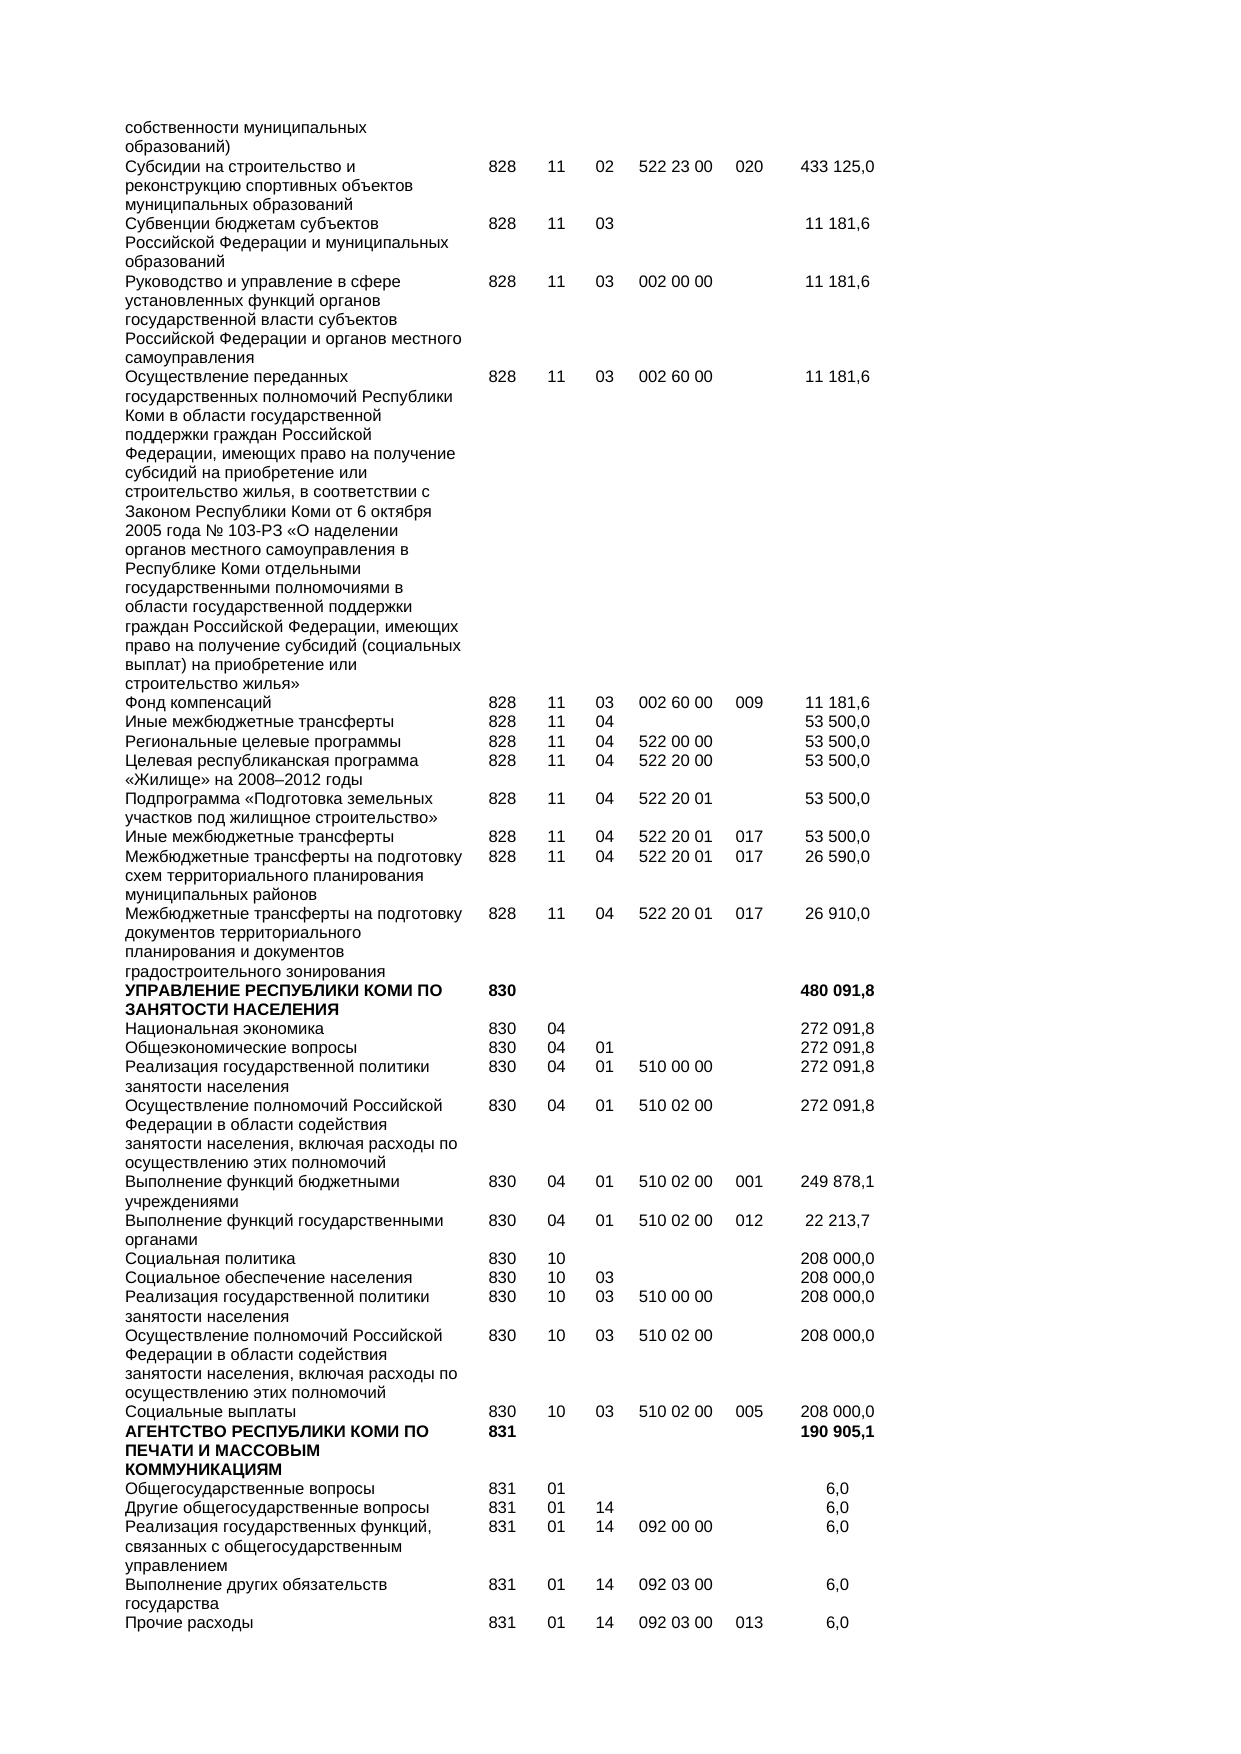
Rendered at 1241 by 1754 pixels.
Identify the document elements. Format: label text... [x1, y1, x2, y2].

table_cell [724, 367, 774, 693]
table_cell 831 [474, 1613, 531, 1632]
table_cell 14 [582, 1613, 627, 1632]
table_cell 01 [531, 1479, 582, 1498]
table_cell АГЕНТСТВО РЕСПУБЛИКИ КОМИ ПО ПЕЧАТИ И МАССОВЫМ КОММУНИКАЦИЯМ [114, 1421, 474, 1479]
table_cell 11 [531, 712, 582, 731]
table_cell 830 [474, 1172, 531, 1211]
table_cell 03 [582, 367, 627, 693]
table_cell 831 [474, 1575, 531, 1613]
table_cell 092 03 00 [628, 1613, 724, 1632]
table_cell 01 [582, 1211, 627, 1249]
table_cell [582, 1019, 627, 1038]
table_cell 830 [474, 981, 531, 1019]
table_cell 830 [474, 1326, 531, 1402]
table_cell 017 [724, 846, 774, 904]
table_cell 828 [474, 712, 531, 731]
table_cell [724, 731, 774, 751]
table_cell 522 00 00 [628, 731, 724, 751]
table_cell 002 60 00 [628, 367, 724, 693]
table_cell [628, 118, 724, 156]
table_cell Общегосударственные вопросы [114, 1479, 474, 1498]
table_cell 009 [724, 693, 774, 712]
table_cell 830 [474, 1287, 531, 1326]
table_cell 830 [474, 1038, 531, 1057]
table_cell 04 [582, 789, 627, 827]
table_cell 020 [724, 156, 774, 214]
table_cell 03 [582, 271, 627, 367]
table_cell Социальное обеспечение населения [114, 1268, 474, 1287]
table_cell 480 091,8 [775, 981, 900, 1019]
table_cell 828 [474, 846, 531, 904]
table_cell 510 02 00 [628, 1211, 724, 1249]
table_cell Выполнение функций бюджетными учреждениями [114, 1172, 474, 1211]
table_cell 11 181,6 [775, 367, 900, 693]
table_cell 03 [582, 693, 627, 712]
table_cell [775, 118, 900, 156]
table_cell [628, 1498, 724, 1517]
table_cell [724, 1498, 774, 1517]
table_cell Социальные выплаты [114, 1402, 474, 1421]
table_cell 831 [474, 1421, 531, 1479]
table_cell 828 [474, 367, 531, 693]
table_cell 04 [531, 1038, 582, 1057]
table_cell [531, 981, 582, 1019]
table_cell 013 [724, 1613, 774, 1632]
table_cell [724, 1038, 774, 1057]
table_cell 01 [531, 1517, 582, 1575]
table_cell 522 20 01 [628, 789, 724, 827]
table_cell 272 091,8 [775, 1057, 900, 1096]
table_cell [724, 1287, 774, 1326]
table_cell 522 20 01 [628, 904, 724, 981]
table_cell 828 [474, 751, 531, 789]
table_cell [582, 1249, 627, 1268]
table_cell 510 02 00 [628, 1402, 724, 1421]
table_cell 510 02 00 [628, 1096, 724, 1172]
table_cell [474, 118, 531, 156]
table_cell 14 [582, 1498, 627, 1517]
table_cell Фонд компенсаций [114, 693, 474, 712]
table_cell 11 [531, 156, 582, 214]
table_cell 272 091,8 [775, 1019, 900, 1038]
table_cell 830 [474, 1211, 531, 1249]
table_cell 11 181,6 [775, 214, 900, 271]
table_cell 53 500,0 [775, 827, 900, 846]
table_cell 830 [474, 1096, 531, 1172]
table_cell [724, 1268, 774, 1287]
table_cell 510 00 00 [628, 1057, 724, 1096]
table_cell 6,0 [775, 1517, 900, 1575]
table_cell [582, 1421, 627, 1479]
table_cell 04 [531, 1019, 582, 1038]
table_cell 04 [582, 712, 627, 731]
table_cell 522 20 01 [628, 846, 724, 904]
table_cell 04 [582, 827, 627, 846]
table_cell Субсидии на строительство и реконструкцию спортивных объектов муниципальных образований [114, 156, 474, 214]
table_cell Социальная политика [114, 1249, 474, 1268]
table_cell [628, 1038, 724, 1057]
table_cell [724, 271, 774, 367]
table_cell 208 000,0 [775, 1268, 900, 1287]
table_cell 017 [724, 904, 774, 981]
table_cell 208 000,0 [775, 1249, 900, 1268]
table_cell 11 181,6 [775, 271, 900, 367]
table_cell [582, 118, 627, 156]
table_cell 11 [531, 271, 582, 367]
table_cell [582, 981, 627, 1019]
table_cell 53 500,0 [775, 712, 900, 731]
table_cell Иные межбюджетные трансферты [114, 827, 474, 846]
table_cell Осуществление переданных государственных полномочий Республики Коми в области государственной поддержки граждан Российской Федерации, имеющих право на получение субсидий на приобретение или строительство жилья, в соответствии с Законом Республики Коми от 6 октября 2005 года № 103-РЗ «О наделении органов местного самоуправления в Республике Коми отдельными государственными полномочиями в области государственной поддержки граждан Российской Федерации, имеющих право на получение субсидий (социальных выплат) на приобретение или строительство жилья» [114, 367, 474, 693]
table_cell [724, 1517, 774, 1575]
table_cell 01 [582, 1172, 627, 1211]
table_cell 10 [531, 1268, 582, 1287]
table_cell [628, 981, 724, 1019]
table_cell 510 02 00 [628, 1326, 724, 1402]
table_cell 04 [582, 846, 627, 904]
table_cell 11 [531, 367, 582, 693]
table_cell 017 [724, 827, 774, 846]
table_cell 04 [531, 1096, 582, 1172]
table_cell Иные межбюджетные трансферты [114, 712, 474, 731]
table_cell Субвенции бюджетам субъектов Российской Федерации и муниципальных образований [114, 214, 474, 271]
table_cell 831 [474, 1517, 531, 1575]
table_cell Региональные целевые программы [114, 731, 474, 751]
table_cell [724, 712, 774, 731]
table_cell 6,0 [775, 1479, 900, 1498]
table_cell 828 [474, 693, 531, 712]
table_cell 208 000,0 [775, 1402, 900, 1421]
table_cell Межбюджетные трансферты на подготовку схем территориального планирования муниципальных районов [114, 846, 474, 904]
table_cell 10 [531, 1249, 582, 1268]
table_cell 830 [474, 1019, 531, 1038]
table_cell 208 000,0 [775, 1287, 900, 1326]
table_cell Реализация государственной политики занятости населения [114, 1057, 474, 1096]
table_cell Руководство и управление в сфере установленных функций органов государственной власти субъектов Российской Федерации и органов местного самоуправления [114, 271, 474, 367]
table_cell [531, 118, 582, 156]
table_cell 510 00 00 [628, 1287, 724, 1326]
table_cell [628, 1268, 724, 1287]
table_cell 005 [724, 1402, 774, 1421]
table_cell [628, 1249, 724, 1268]
table_cell Целевая республиканская программа «Жилище» на 2008–2012 годы [114, 751, 474, 789]
table_cell 6,0 [775, 1613, 900, 1632]
table_cell Осуществление полномочий Российской Федерации в области содействия занятости населения, включая расходы по осуществлению этих полномочий [114, 1096, 474, 1172]
table_cell 190 905,1 [775, 1421, 900, 1479]
table_cell [724, 1575, 774, 1613]
table_cell [628, 214, 724, 271]
table_cell 22 213,7 [775, 1211, 900, 1249]
table_cell 10 [531, 1287, 582, 1326]
table_cell 828 [474, 789, 531, 827]
table_cell 03 [582, 1402, 627, 1421]
table_cell 828 [474, 271, 531, 367]
table_cell 828 [474, 156, 531, 214]
table_cell 6,0 [775, 1575, 900, 1613]
table_cell [628, 712, 724, 731]
table_cell 828 [474, 214, 531, 271]
table_cell 01 [531, 1613, 582, 1632]
table_cell Осуществление полномочий Российской Федерации в области содействия занятости населения, включая расходы по осуществлению этих полномочий [114, 1326, 474, 1402]
table_cell 04 [531, 1057, 582, 1096]
table_cell 11 181,6 [775, 693, 900, 712]
table_cell 01 [582, 1038, 627, 1057]
table_cell [628, 1019, 724, 1038]
table_cell 01 [531, 1575, 582, 1613]
table_cell [724, 789, 774, 827]
table_cell [724, 118, 774, 156]
table_cell 04 [582, 731, 627, 751]
table_cell 04 [582, 751, 627, 789]
table_cell [628, 1479, 724, 1498]
table_cell 26 590,0 [775, 846, 900, 904]
table_cell 11 [531, 214, 582, 271]
table_cell 04 [531, 1172, 582, 1211]
table_cell 092 03 00 [628, 1575, 724, 1613]
table_cell 11 [531, 846, 582, 904]
table_cell [724, 1019, 774, 1038]
table_cell [724, 1249, 774, 1268]
table_cell 092 00 00 [628, 1517, 724, 1575]
table_cell 11 [531, 827, 582, 846]
table_cell 001 [724, 1172, 774, 1211]
table_cell 830 [474, 1268, 531, 1287]
table_cell 002 00 00 [628, 271, 724, 367]
table_cell 831 [474, 1498, 531, 1517]
table_cell 10 [531, 1326, 582, 1402]
table_cell 11 [531, 751, 582, 789]
table_cell 14 [582, 1517, 627, 1575]
table_cell Выполнение других обязательств государства [114, 1575, 474, 1613]
table_cell 272 091,8 [775, 1096, 900, 1172]
table_cell 272 091,8 [775, 1038, 900, 1057]
table_cell 01 [582, 1096, 627, 1172]
table_cell Национальная экономика [114, 1019, 474, 1038]
table_cell 03 [582, 1326, 627, 1402]
table_cell [628, 1421, 724, 1479]
table_cell Реализация государственных функций, связанных с общегосударственным управлением [114, 1517, 474, 1575]
table_cell 01 [531, 1498, 582, 1517]
table_cell [724, 1479, 774, 1498]
table_cell [582, 1479, 627, 1498]
table_cell Общеэкономические вопросы [114, 1038, 474, 1057]
table_cell 828 [474, 731, 531, 751]
table_cell 11 [531, 693, 582, 712]
table_cell 249 878,1 [775, 1172, 900, 1211]
table_cell УПРАВЛЕНИЕ РЕСПУБЛИКИ КОМИ ПО ЗАНЯТОСТИ НАСЕЛЕНИЯ [114, 981, 474, 1019]
table_cell 03 [582, 1268, 627, 1287]
table_cell [724, 214, 774, 271]
table_cell [724, 751, 774, 789]
table_cell Реализация государственной политики занятости населения [114, 1287, 474, 1326]
table_cell 830 [474, 1249, 531, 1268]
table_cell 522 20 00 [628, 751, 724, 789]
table_cell [531, 1421, 582, 1479]
table_cell 433 125,0 [775, 156, 900, 214]
table_cell собственности муниципальных образований) [114, 118, 474, 156]
table_cell 522 23 00 [628, 156, 724, 214]
table_cell 02 [582, 156, 627, 214]
table_cell 830 [474, 1402, 531, 1421]
table_cell 01 [582, 1057, 627, 1096]
table_cell 14 [582, 1575, 627, 1613]
table_cell [724, 981, 774, 1019]
table_cell 012 [724, 1211, 774, 1249]
table_cell Выполнение функций государственными органами [114, 1211, 474, 1249]
table_cell 10 [531, 1402, 582, 1421]
table_cell Прочие расходы [114, 1613, 474, 1632]
table_cell Другие общегосударственные вопросы [114, 1498, 474, 1517]
table_cell 11 [531, 904, 582, 981]
table_cell 11 [531, 789, 582, 827]
table_cell 04 [582, 904, 627, 981]
table_cell 830 [474, 1057, 531, 1096]
table_cell 208 000,0 [775, 1326, 900, 1402]
table_cell 002 60 00 [628, 693, 724, 712]
table_cell 828 [474, 904, 531, 981]
table_cell Подпрограмма «Подготовка земельных участков под жилищное строительство» [114, 789, 474, 827]
table_cell 53 500,0 [775, 789, 900, 827]
table_cell 53 500,0 [775, 751, 900, 789]
table_cell 26 910,0 [775, 904, 900, 981]
table_cell 53 500,0 [775, 731, 900, 751]
table_cell 522 20 01 [628, 827, 724, 846]
table_cell 6,0 [775, 1498, 900, 1517]
table_cell [724, 1057, 774, 1096]
table_cell 831 [474, 1479, 531, 1498]
table_cell [724, 1326, 774, 1402]
table_cell 828 [474, 827, 531, 846]
table_cell [724, 1421, 774, 1479]
table_cell 11 [531, 731, 582, 751]
table_cell 510 02 00 [628, 1172, 724, 1211]
table_cell 03 [582, 1287, 627, 1326]
table_cell 04 [531, 1211, 582, 1249]
table_cell 03 [582, 214, 627, 271]
table_cell [724, 1096, 774, 1172]
table_cell Межбюджетные трансферты на подготовку документов территориального планирования и документов градостроительного зонирования [114, 904, 474, 981]
